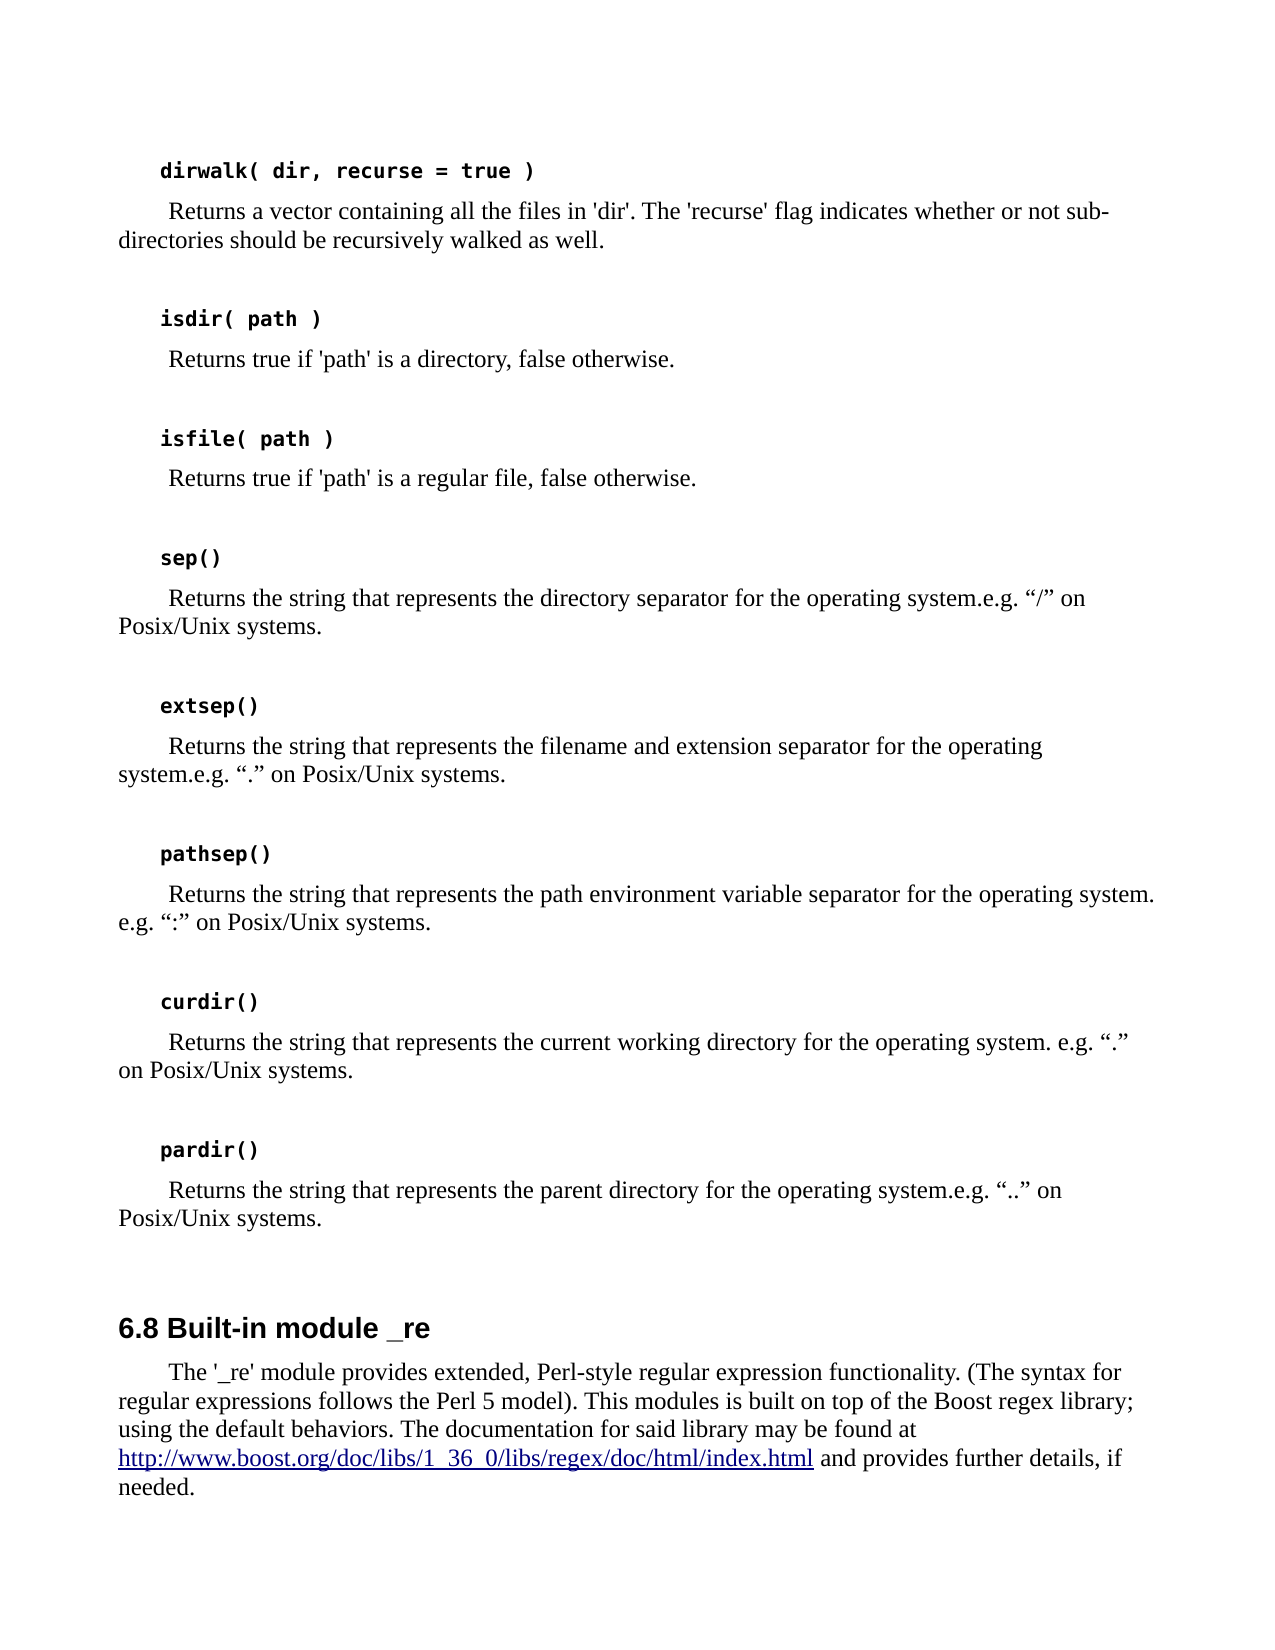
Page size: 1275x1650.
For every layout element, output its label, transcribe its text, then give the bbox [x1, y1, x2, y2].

text Returns the string that represents the path environment variable separator for the operating system. e.g. “:” on Posix/Unix systems. [118, 879, 1157, 936]
text Returns true if 'path' is a regular file, false otherwise. [118, 463, 1157, 492]
text isfile( path ) [118, 427, 1157, 451]
text Returns the string that represents the directory separator for the operating system.e.g. “/” on Posix/Unix systems. [118, 583, 1157, 640]
text isdir( path ) [118, 307, 1157, 332]
text Returns true if 'path' is a directory, false otherwise. [118, 344, 1157, 373]
text Returns the string that represents the current working directory for the operating system. e.g. “.” on Posix/Unix systems. [118, 1027, 1157, 1084]
text dirwalk( dir, recurse = true ) [118, 159, 1157, 184]
text pathsep() [118, 842, 1157, 866]
text The '_re' module provides extended, Perl-style regular expression functionality. (The syntax for regular expressions follows the Perl 5 model). This modules is built on top of the Boost regex library; using the default behaviors. The documentation for said library may be found at http://www.boost.org/doc/libs/1_36_0/libs/regex/doc/html/index.html and provides further details, if needed. [118, 1357, 1157, 1501]
text extsep() [118, 694, 1157, 718]
subtitle 6.8 Built-in module _re [118, 1311, 1157, 1344]
text Returns the string that represents the filename and extension separator for the operating system.e.g. “.” on Posix/Unix systems. [118, 731, 1157, 788]
text pardir() [118, 1138, 1157, 1162]
text curdir() [118, 990, 1157, 1014]
text sep() [118, 546, 1157, 570]
text Returns a vector containing all the files in 'dir'. The 'recurse' flag indicates whether or not sub-directories should be recursively walked as well. [118, 196, 1157, 254]
text Returns the string that represents the parent directory for the operating system.e.g. “..” on Posix/Unix systems. [118, 1175, 1157, 1232]
